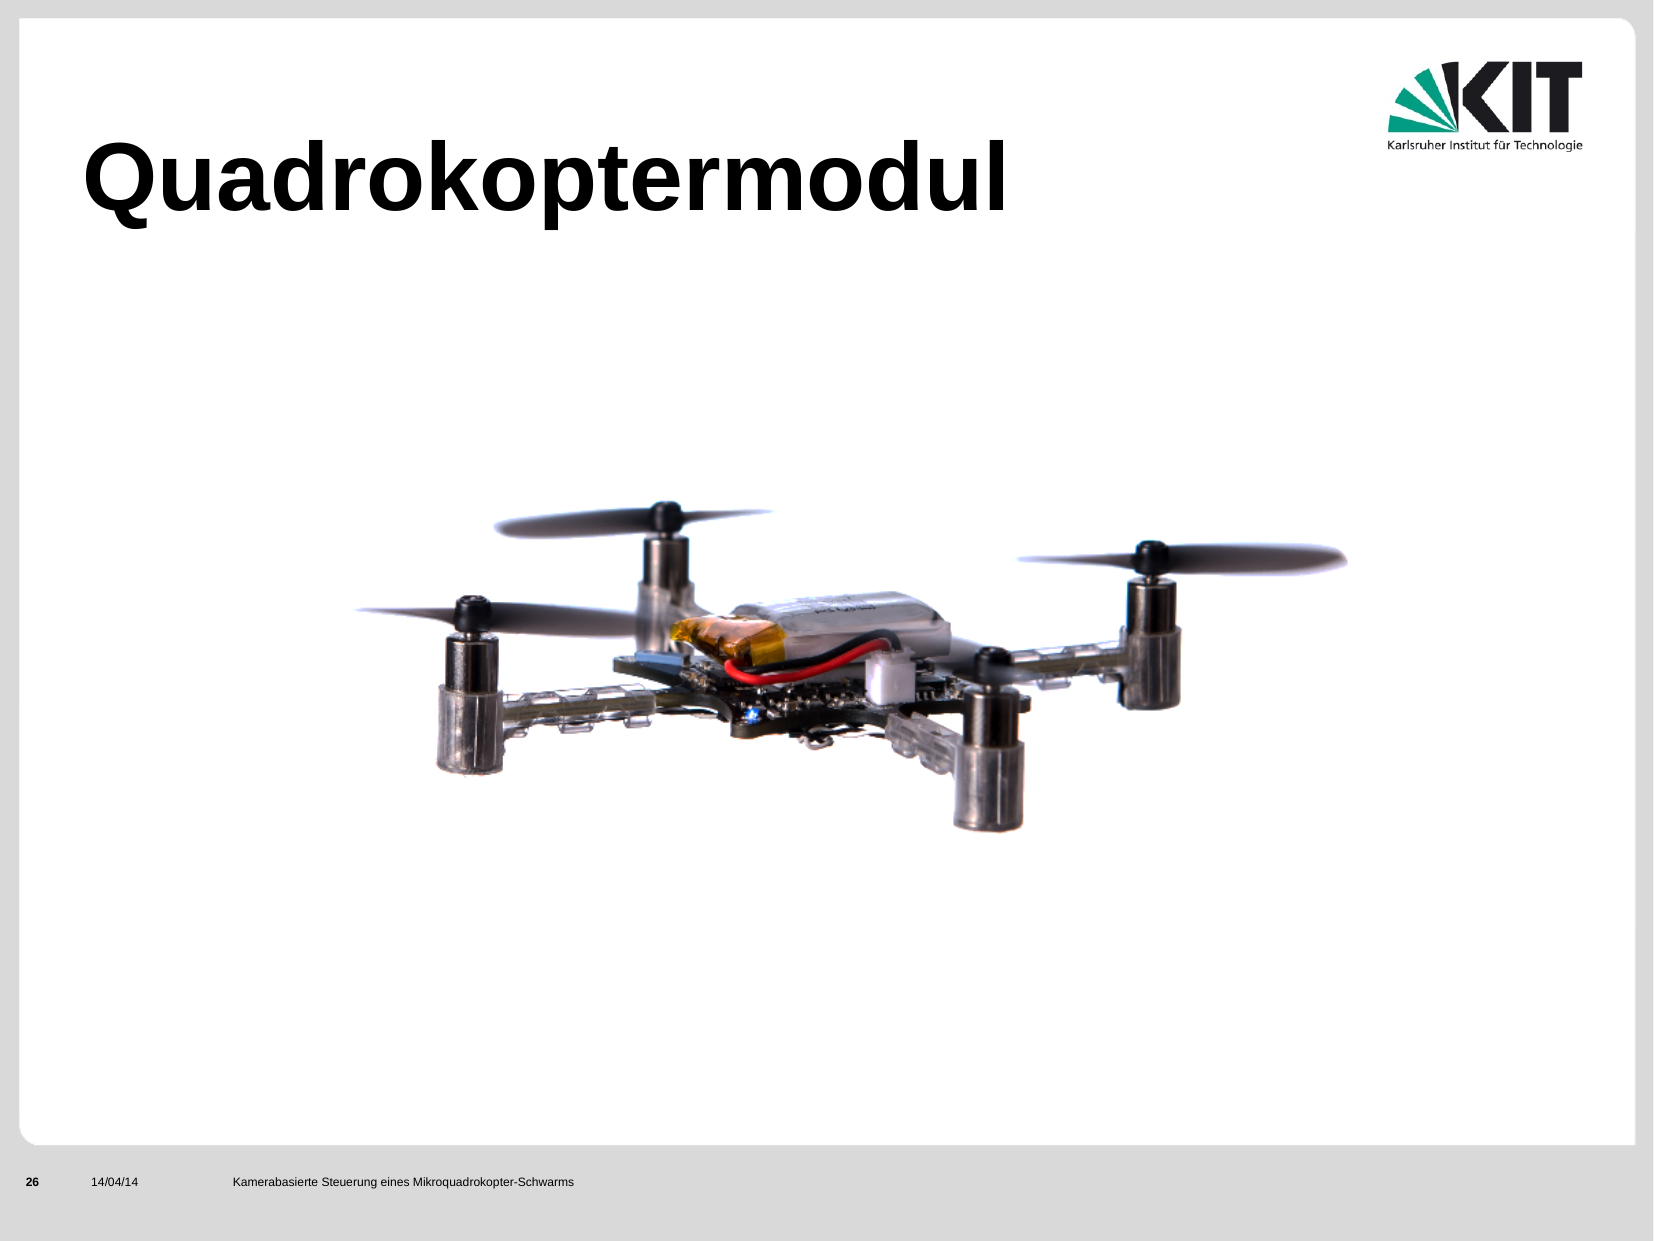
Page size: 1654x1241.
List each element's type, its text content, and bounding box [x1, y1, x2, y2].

picture [0, 0, 1654, 1241]
title Quadrokoptermodul [82, 49, 1571, 257]
